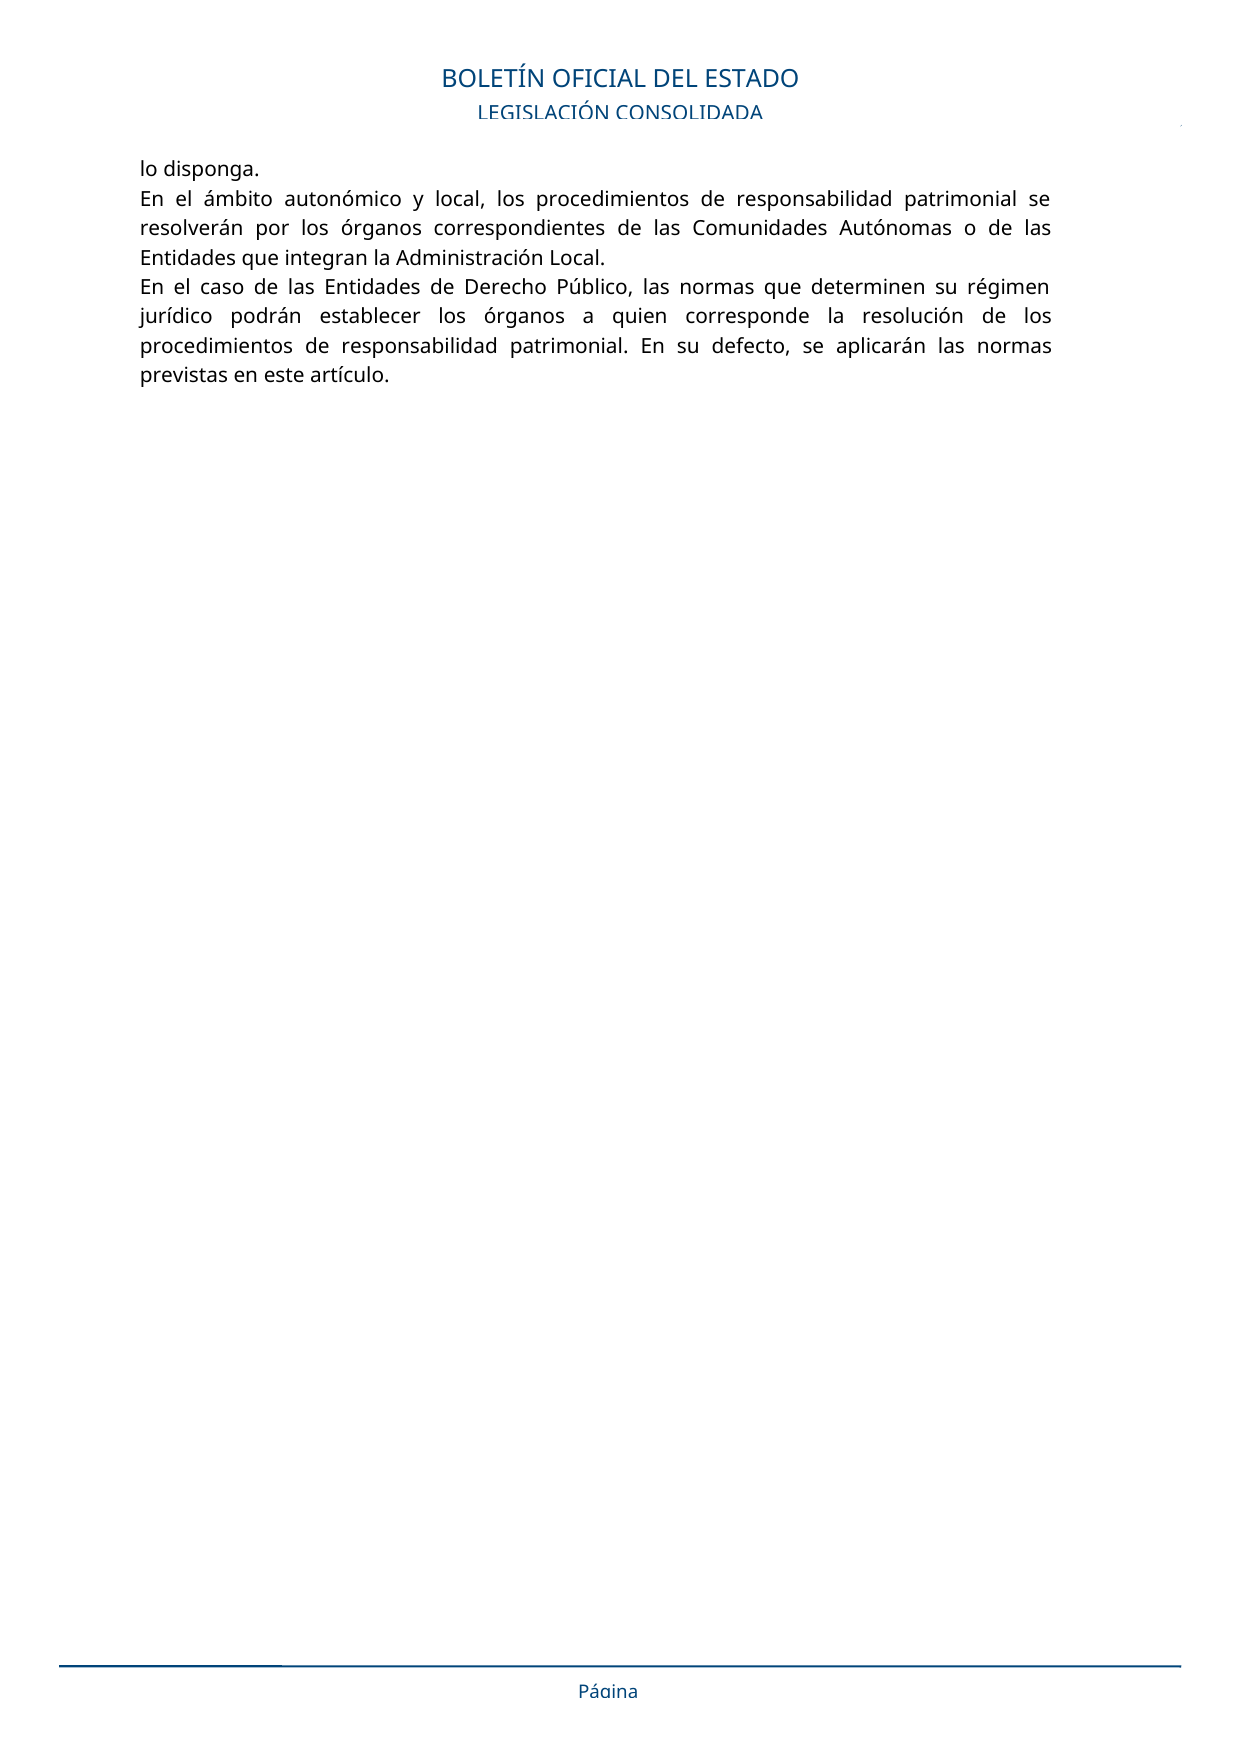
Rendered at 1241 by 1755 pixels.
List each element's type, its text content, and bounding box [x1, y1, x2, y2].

text En el caso de las Entidades de Derecho Público, las normas que determinen su régimen jurídico podrán establecer los órganos a quien corresponde la resolución de los procedimientos de responsabilidad patrimonial. En su defecto, se aplicarán las normas previstas en este artículo. [139, 272, 1052, 388]
text En el ámbito autonómico y local, los procedimientos de responsabilidad patrimonial se resolverán por los órganos correspondientes de las Comunidades Autónomas o de las Entidades que integran la Administración Local. [139, 184, 1052, 271]
text lo disponga. [139, 154, 1052, 183]
